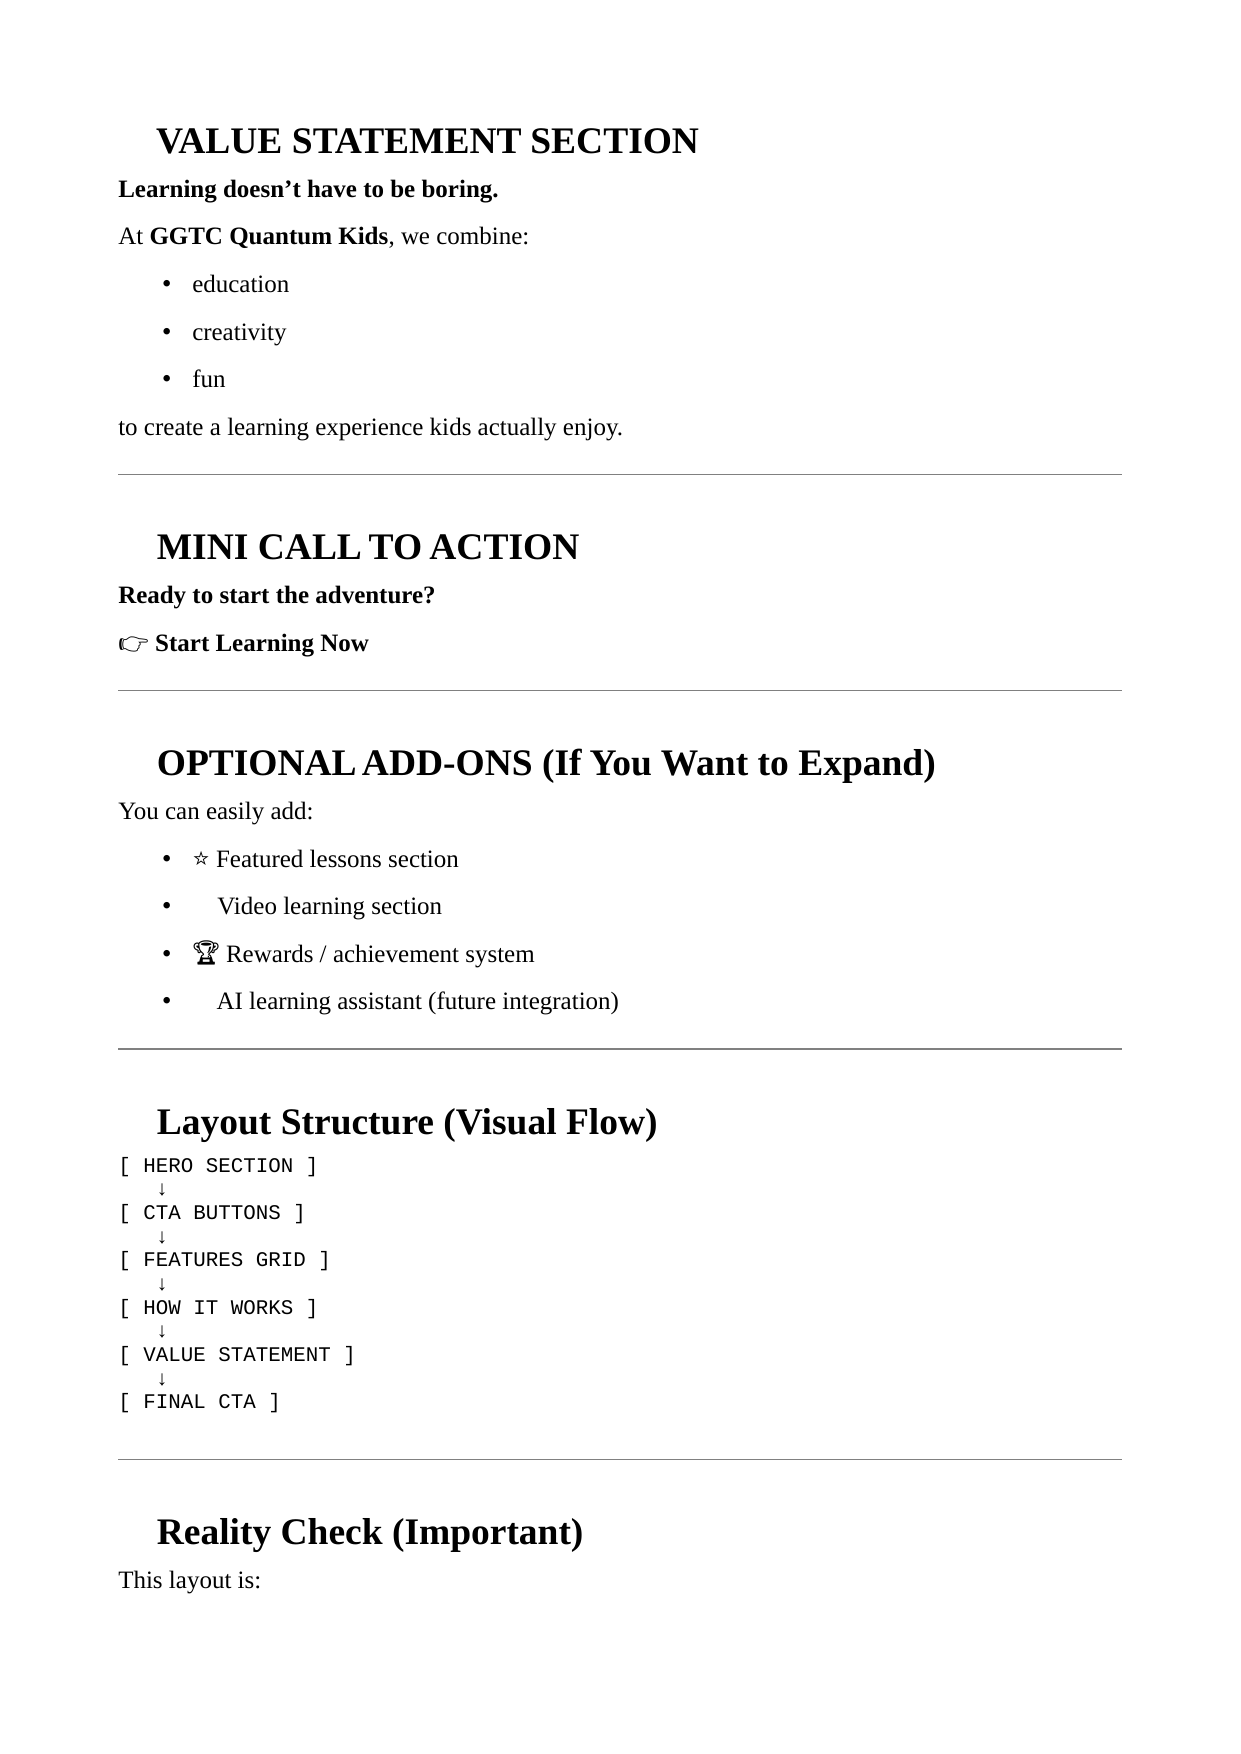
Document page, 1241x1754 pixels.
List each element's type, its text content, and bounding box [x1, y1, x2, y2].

subtitle 🚀 VALUE STATEMENT SECTION [118, 118, 1122, 161]
subtitle 🎯 MINI CALL TO ACTION [118, 524, 1122, 568]
subtitle 🧠 Layout Structure (Visual Flow) [118, 1099, 1122, 1142]
text [ FEATURES GRID ] [118, 1249, 1122, 1273]
list 🤖 AI learning assistant (future integration) [162, 986, 1122, 1015]
text Learning doesn’t have to be boring. [118, 174, 1122, 202]
list creativity [162, 317, 1122, 345]
text ↓ [118, 1273, 1122, 1297]
list fun [162, 364, 1122, 393]
list 🎥 Video learning section [162, 891, 1122, 920]
text ↓ [118, 1320, 1122, 1344]
text ↓ [118, 1368, 1122, 1391]
text to create a learning experience kids actually enjoy. [118, 412, 1122, 441]
text ↓ [118, 1226, 1122, 1249]
text At GGTC Quantum Kids, we combine: [118, 221, 1122, 250]
text [ FINAL CTA ] [118, 1391, 1122, 1415]
text You can easily add: [118, 796, 1122, 825]
text This layout is: [118, 1565, 1122, 1594]
text Ready to start the adventure? [118, 580, 1122, 609]
subtitle 🔥 Reality Check (Important) [118, 1509, 1122, 1553]
text [ CTA BUTTONS ] [118, 1202, 1122, 1226]
text [ VALUE STATEMENT ] [118, 1344, 1122, 1368]
text ↓ [118, 1178, 1122, 1202]
subtitle 🧩 OPTIONAL ADD-ONS (If You Want to Expand) [118, 740, 1122, 783]
text [ HERO SECTION ] [118, 1155, 1122, 1178]
list education [162, 269, 1122, 298]
list 🏆 Rewards / achievement system [162, 939, 1122, 968]
list ⭐ Featured lessons section [162, 844, 1122, 872]
text [ HOW IT WORKS ] [118, 1297, 1122, 1320]
text 👉 Start Learning Now [118, 628, 1122, 656]
